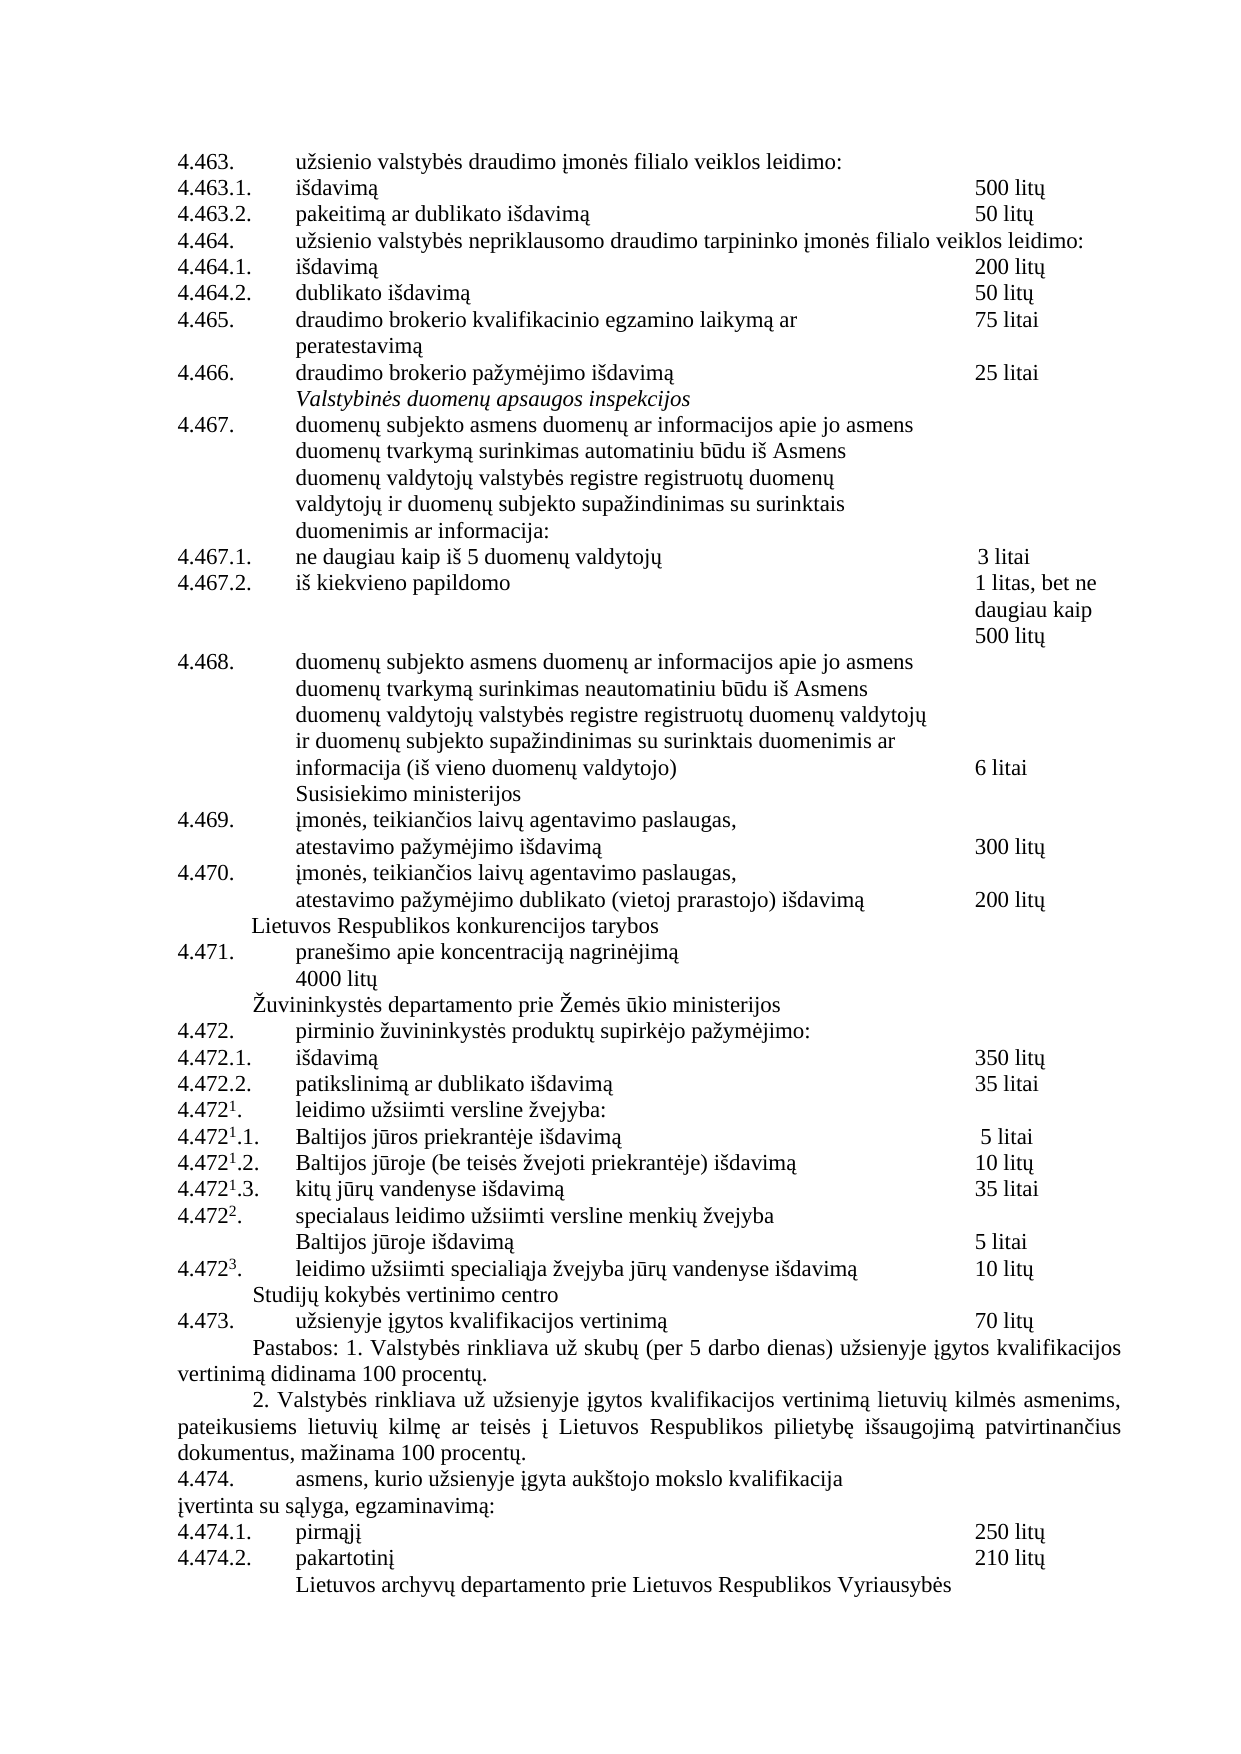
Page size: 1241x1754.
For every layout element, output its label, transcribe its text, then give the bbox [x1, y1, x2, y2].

text Lietuvos Respublikos konkurencijos tarybos [177, 912, 945, 938]
text 4.464.2. dublikato išdavimą 50 litų [177, 279, 1122, 306]
text 4.463.2. pakeitimą ar dublikato išdavimą 50 litų [177, 200, 1122, 227]
text ir duomenų subjekto supažindinimas su surinktais duomenimis ar [177, 727, 1122, 754]
text 4.473. užsienyje įgytos kvalifikacijos vertinimą 70 litų [177, 1307, 1122, 1334]
text 4.474.1. pirmąjį 250 litų [177, 1518, 1122, 1544]
text 4.4721. leidimo užsiimti versline žvejyba: [177, 1096, 1122, 1123]
text 4.4721.3. kitų jūrų vandenyse išdavimą 35 litai [177, 1176, 1122, 1202]
text Studijų kokybės vertinimo centro [177, 1281, 1122, 1307]
text 4.468. duomenų subjekto asmens duomenų ar informacijos apie jo asmens [177, 648, 1122, 675]
text duomenų tvarkymą surinkimas neautomatiniu būdu iš Asmens [177, 675, 1122, 701]
text 4.472.2. patikslinimą ar dublikato išdavimą 35 litai [177, 1070, 1122, 1096]
text Baltijos jūroje išdavimą 5 litai [177, 1228, 1122, 1254]
text Lietuvos archyvų departamento prie Lietuvos Respublikos Vyriausybės [177, 1571, 1122, 1597]
text informacija (iš vieno duomenų valdytojo) 6 litai [177, 754, 1122, 780]
text 2. Valstybės rinkliava už užsienyje įgytos kvalifikacijos vertinimą lietuvių kilmės asmenims, pateikusiems lietuvių kilmę ar teisės į Lietuvos Respublikos pilietybę išsaugojimą patvirtinančius dokumentus, mažinama 100 procentų. [177, 1386, 1122, 1465]
text Valstybinės duomenų apsaugos inspekcijos [177, 385, 916, 411]
text 4.464.1. išdavimą 200 litų [177, 253, 1122, 279]
text 4.4722. specialaus leidimo užsiimti versline menkių žvejyba [177, 1202, 1122, 1228]
text atestavimo pažymėjimo išdavimą 300 litų [177, 833, 1122, 859]
text 4.467.2. iš kiekvieno papildomo 1 litas, bet ne daugiau kaip 500 litų [177, 569, 1122, 648]
text atestavimo pažymėjimo dublikato (vietoj prarastojo) išdavimą 200 litų [177, 886, 1122, 912]
text 4.4723. leidimo užsiimti specialiąja žvejyba jūrų vandenyse išdavimą 10 litų [177, 1254, 1122, 1281]
text įvertinta su sąlyga, egzaminavimą: [177, 1492, 1122, 1518]
text Žuvininkystės departamento prie Žemės ūkio ministerijos [177, 991, 1122, 1017]
text 4.470. įmonės, teikiančios laivų agentavimo paslaugas, [177, 859, 1122, 886]
text 4.467.1. ne daugiau kaip iš 5 duomenų valdytojų 3 litai [177, 543, 1122, 569]
text 4.472.1. išdavimą 350 litų [177, 1044, 1122, 1070]
text 4.471. pranešimo apie koncentraciją nagrinėjimą 4000 litų [177, 938, 945, 991]
text 4.474.2. pakartotinį 210 litų [177, 1544, 1122, 1571]
text 4.4721.1. Baltijos jūros priekrantėje išdavimą 5 litai [177, 1123, 1122, 1149]
text 4.464. užsienio valstybės nepriklausomo draudimo tarpininko įmonės filialo veiklos leidimo: [177, 227, 1122, 253]
text 4.469. įmonės, teikiančios laivų agentavimo paslaugas, [177, 807, 1122, 833]
text Pastabos: 1. Valstybės rinkliava už skubų (per 5 darbo dienas) užsienyje įgytos kvalifikacijos vertinimą didinama 100 procentų. [177, 1334, 1122, 1386]
text 4.4721.2. Baltijos jūroje (be teisės žvejoti priekrantėje) išdavimą 10 litų [177, 1149, 1122, 1176]
text 4.465. draudimo brokerio kvalifikacinio egzamino laikymą ar 75 litai [177, 306, 1122, 332]
text 4.466. draudimo brokerio pažymėjimo išdavimą 25 litai [177, 358, 1122, 385]
text 4.463.1. išdavimą 500 litų [177, 174, 1122, 200]
text 4.463. užsienio valstybės draudimo įmonės filialo veiklos leidimo: [177, 148, 1122, 174]
text 4.467. duomenų subjekto asmens duomenų ar informacijos apie jo asmens duomenų tvarkymą surinkimas automatiniu būdu iš Asmens duomenų valdytojų valstybės registre registruotų duomenų valdytojų ir duomenų subjekto supažindinimas su surinktais duomenimis ar informacija: [177, 411, 916, 543]
text Susisiekimo ministerijos [177, 780, 1122, 807]
text 4.472. pirminio žuvininkystės produktų supirkėjo pažymėjimo: [177, 1017, 1122, 1044]
text peratestavimą [177, 332, 1122, 358]
text duomenų valdytojų valstybės registre registruotų duomenų valdytojų [177, 701, 1122, 727]
text 4.474. asmens, kurio užsienyje įgyta aukštojo mokslo kvalifikacija [177, 1465, 1122, 1492]
